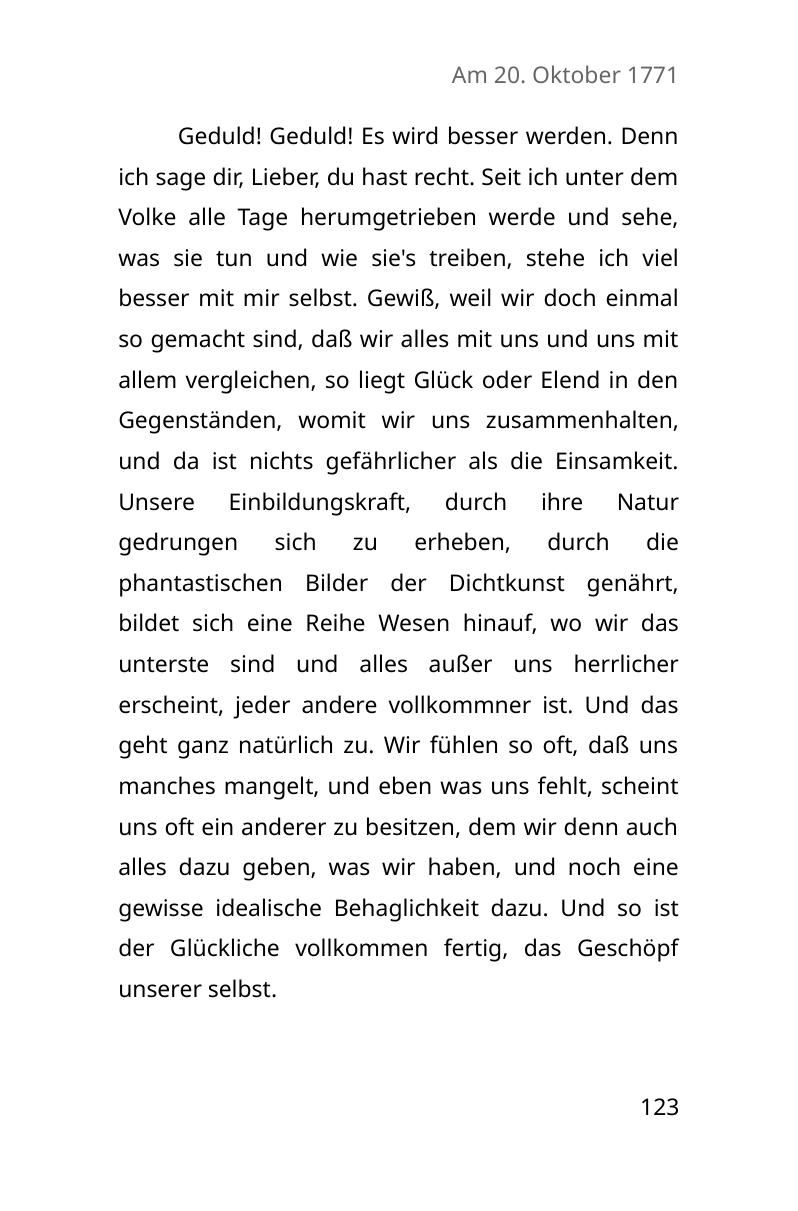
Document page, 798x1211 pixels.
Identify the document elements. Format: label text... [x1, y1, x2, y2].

text Geduld! Geduld! Es wird besser werden. Denn ich sage dir, Lieber, du hast recht. Seit ich unter dem Volke alle Tage herumgetrieben werde und sehe, was sie tun und wie sie's treiben, stehe ich viel besser mit mir selbst. Gewiß, weil wir doch einmal so gemacht sind, daß wir alles mit uns und uns mit allem vergleichen, so liegt Glück oder Elend in den Gegenständen, womit wir uns zusammenhalten, und da ist nichts gefährlicher als die Einsamkeit. Unsere Einbildungskraft, durch ihre Natur gedrungen sich zu erheben, durch die phantastischen Bilder der Dichtkunst genährt, bildet sich eine Reihe Wesen hinauf, wo wir das unterste sind und alles außer uns herrlicher erscheint, jeder andere vollkommner ist. Und das geht ganz natürlich zu. Wir fühlen so oft, daß uns manches mangelt, und eben was uns fehlt, scheint uns oft ein anderer zu besitzen, dem wir denn auch alles dazu geben, was wir haben, und noch eine gewisse idealische Behaglichkeit dazu. Und so ist der Glückliche vollkommen fertig, das Geschöpf unserer selbst. [118, 120, 679, 1004]
